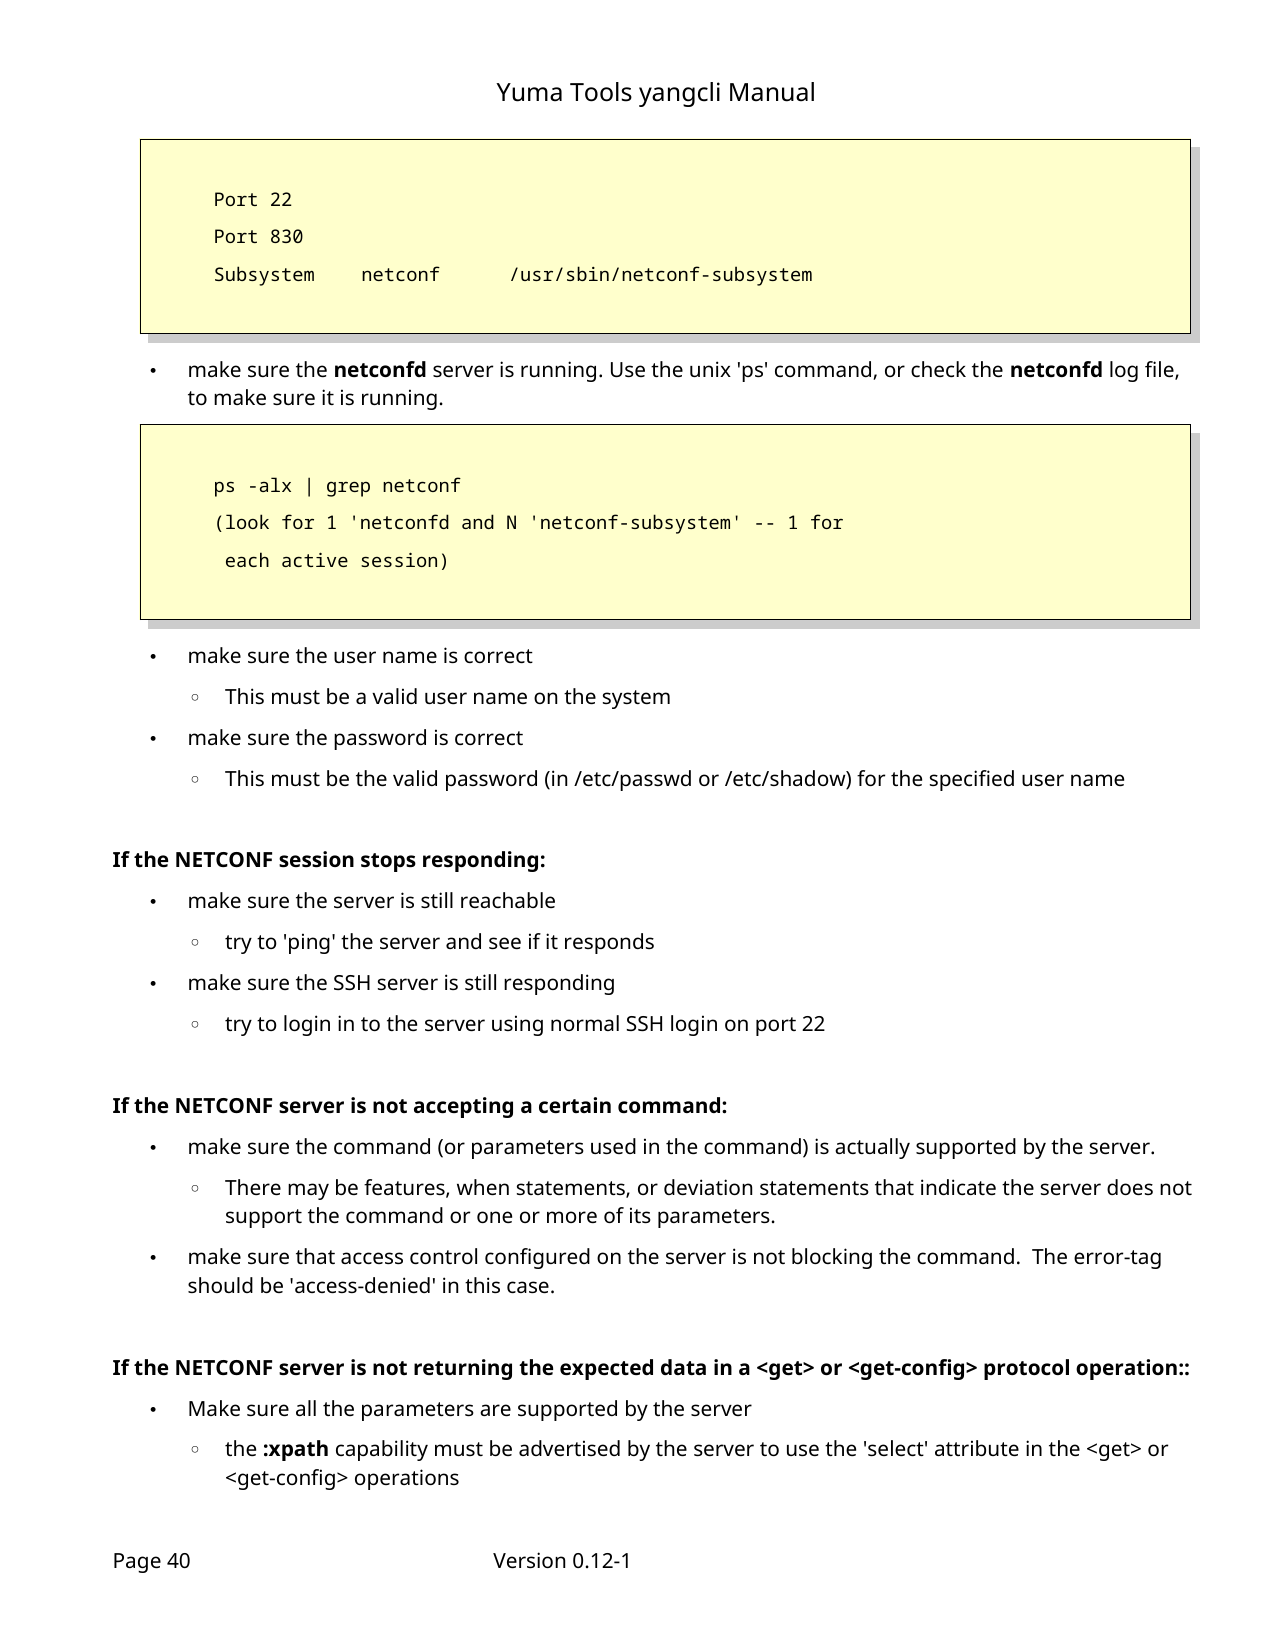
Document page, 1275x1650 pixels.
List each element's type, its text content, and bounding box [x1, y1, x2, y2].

text Port 830 [141, 213, 1190, 249]
text (look for 1 'netconfd and N 'netconf-subsystem' -- 1 for [141, 499, 1190, 535]
list make sure the command (or parameters used in the command) is actually supported by the server. [150, 1132, 1200, 1161]
list make sure the netconfd server is running. Use the unix 'ps' command, or check the netconfd log file, to make sure it is running. [150, 355, 1200, 412]
list make sure that access control configured on the server is not blocking the command. The error-tag should be 'access-denied' in this case. [150, 1242, 1200, 1299]
list try to 'ping' the server and see if it responds [187, 927, 1200, 956]
list the :xpath capability must be advertised by the server to use the 'select' attribute in the <get> or <get-config> operations [187, 1434, 1200, 1491]
list make sure the server is still reachable [150, 886, 1200, 915]
list make sure the SSH server is still responding [150, 968, 1200, 997]
list make sure the user name is correct [150, 641, 1200, 669]
text If the NETCONF session stops responding: [112, 846, 1200, 874]
text ps -alx | grep netconf [141, 462, 1190, 497]
text If the NETCONF server is not accepting a certain command: [112, 1091, 1200, 1119]
text Port 22 [141, 176, 1190, 212]
list try to login in to the server using normal SSH login on port 22 [187, 1009, 1200, 1038]
text each active session) [141, 537, 1190, 572]
list make sure the password is correct [150, 723, 1200, 751]
list This must be a valid user name on the system [187, 682, 1200, 710]
list Make sure all the parameters are supported by the server [150, 1394, 1200, 1422]
text Subsystem netconf /usr/sbin/netconf-subsystem [141, 251, 1190, 287]
text If the NETCONF server is not returning the expected data in a <get> or <get-config> protocol operation:: [112, 1353, 1200, 1381]
list There may be features, when statements, or deviation statements that indicate the server does not support the command or one or more of its parameters. [187, 1173, 1200, 1230]
list This must be the valid password (in /etc/passwd or /etc/shadow) for the specified user name [187, 764, 1200, 792]
